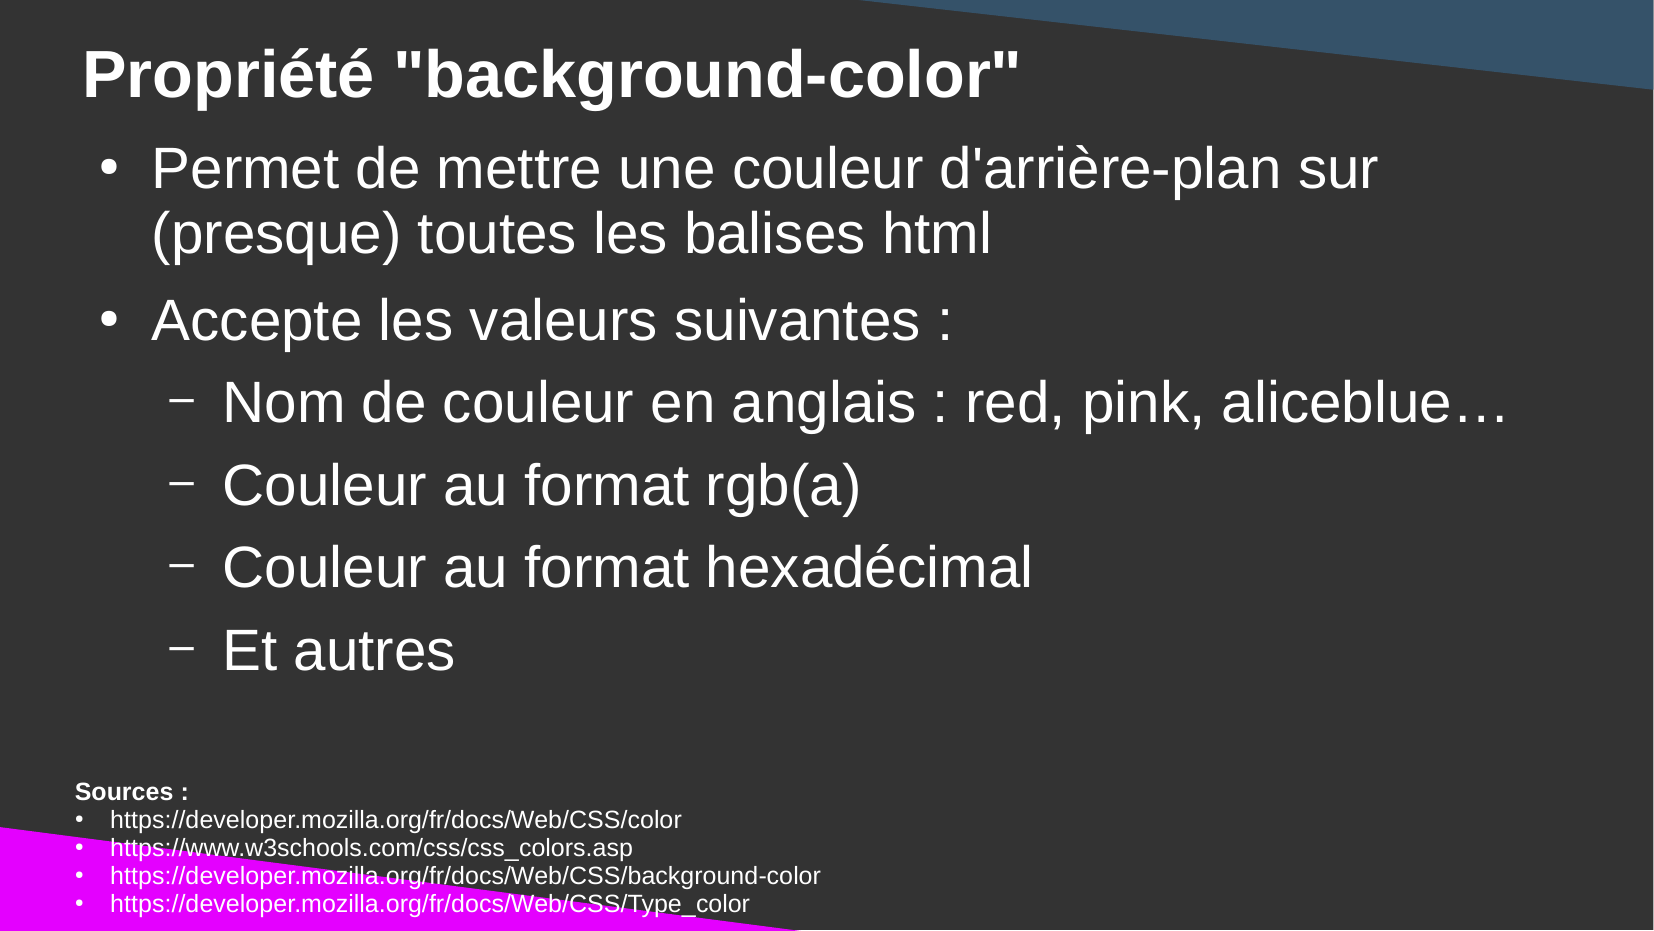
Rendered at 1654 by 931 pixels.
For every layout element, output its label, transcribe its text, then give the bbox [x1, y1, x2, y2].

text_box [0, 827, 801, 931]
list Permet de mettre une couleur d'arrière-plan sur (presque) toutes les balises html Accepte les valeurs suivantes : Nom de couleur en anglais : red, pink, aliceblue… Couleur au format rgb(a) Couleur au format hexadécimal Et autres [80, 135, 1605, 733]
text_box [858, 0, 1654, 90]
title Propriété "background-color" [82, 37, 1571, 122]
text_box Sources : https://developer.mozilla.org/fr/docs/Web/CSS/color https://www.w3schools.com/css/css_colors.asp https://developer.mozilla.org/fr/docs/Web/CSS/background-color https://developer.mozilla.org/fr/docs/Web/CSS/Type_color [60, 770, 1546, 926]
